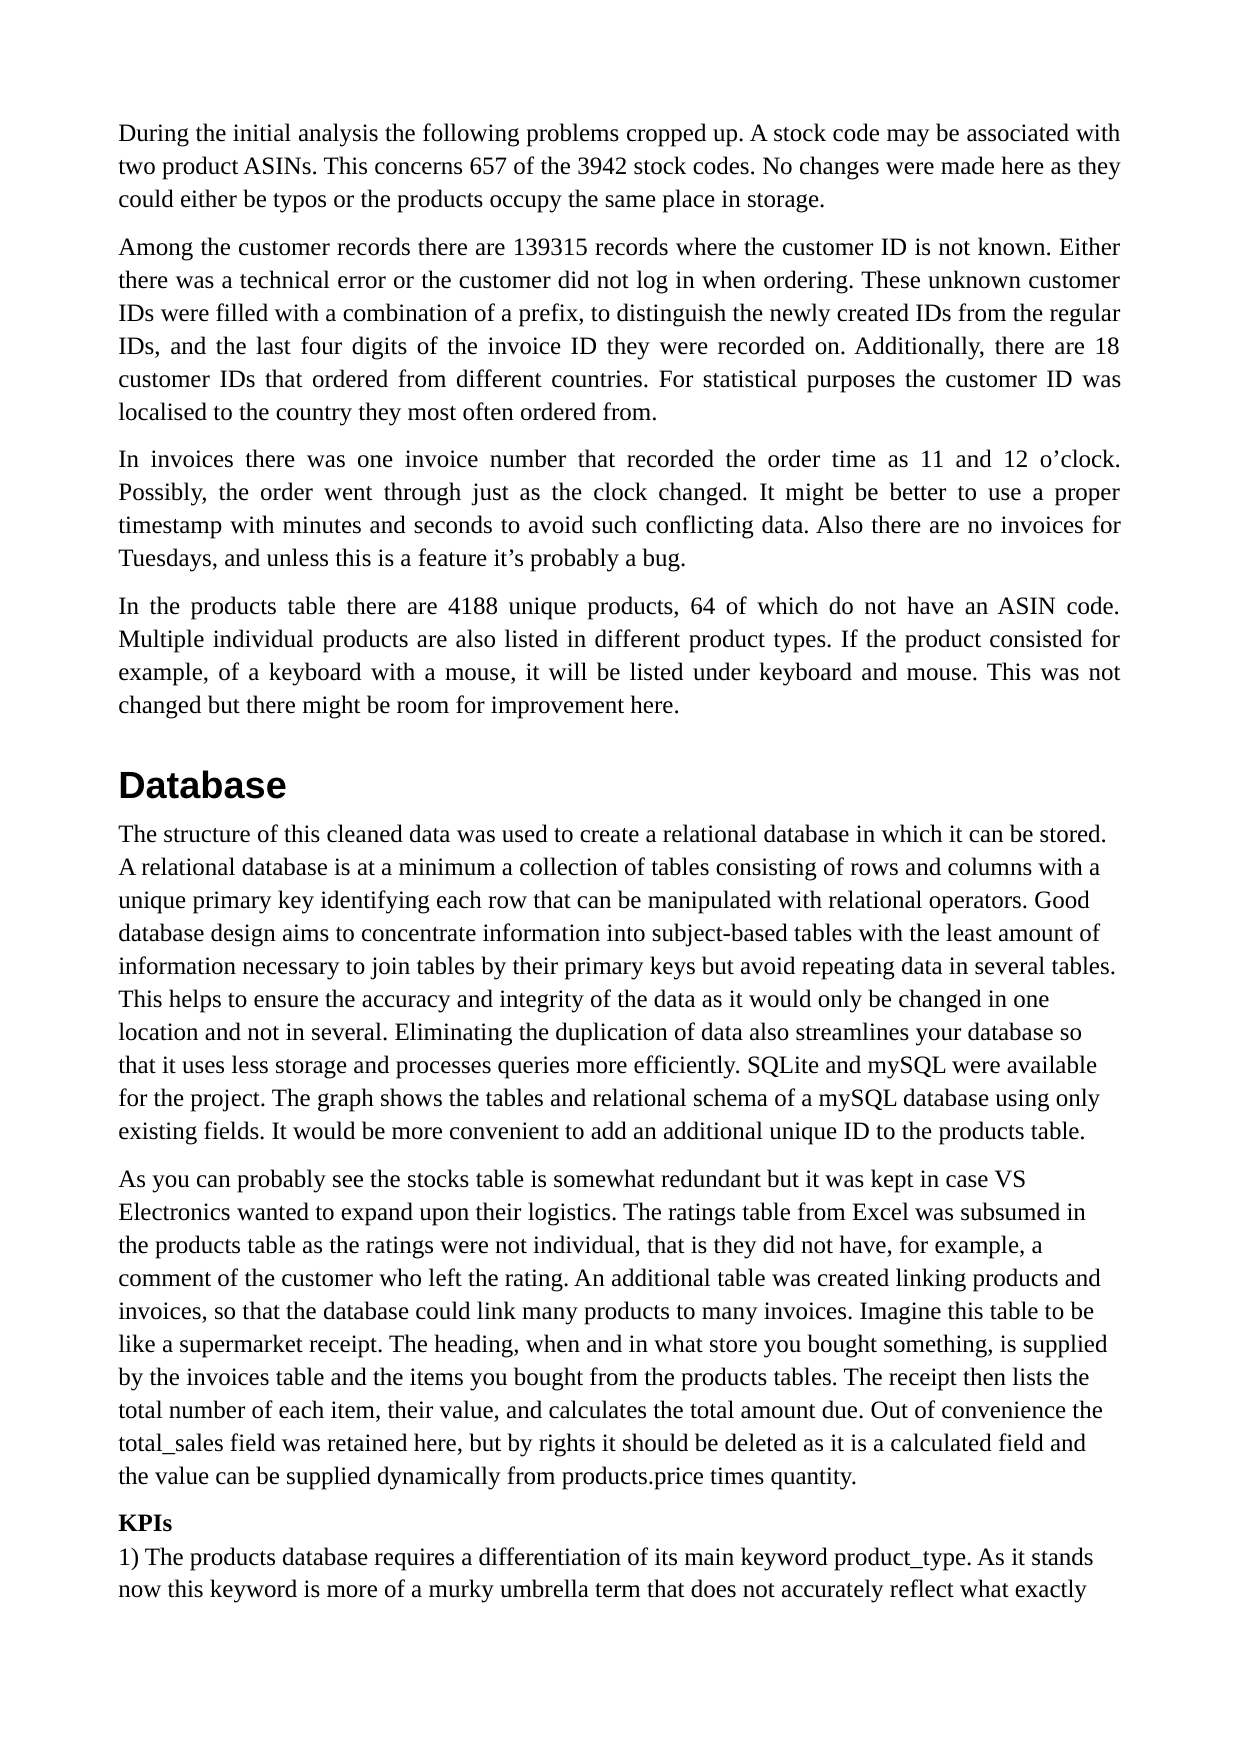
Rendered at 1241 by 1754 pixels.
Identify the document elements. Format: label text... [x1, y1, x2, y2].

text During the initial analysis the following problems cropped up. A stock code may be associated with two product ASINs. This concerns 657 of the 3942 stock codes. No changes were made here as they could either be typos or the products occupy the same place in storage. [118, 118, 1122, 213]
subtitle Database [118, 763, 1122, 806]
text As you can probably see the stocks table is somewhat redundant but it was kept in case VS Electronics wanted to expand upon their logistics. The ratings table from Excel was subsumed in the products table as the ratings were not individual, that is they did not have, for example, a comment of the customer who left the rating. An additional table was created linking products and invoices, so that the database could link many products to many invoices. Imagine this table to be like a supermarket receipt. The heading, when and in what store you bought something, is supplied by the invoices table and the items you bought from the products tables. The receipt then lists the total number of each item, their value, and calculates the total amount due. Out of convenience the total_sales field was retained here, but by rights it should be deleted as it is a calculated field and the value can be supplied dynamically from products.price times quantity. [118, 1164, 1122, 1490]
text In the products table there are 4188 unique products, 64 of which do not have an ASIN code. Multiple individual products are also listed in different product types. If the product consisted for example, of a keyboard with a mouse, it will be listed under keyboard and mouse. This was not changed but there might be room for improvement here. [118, 591, 1122, 719]
text Among the customer records there are 139315 records where the customer ID is not known. Either there was a technical error or the customer did not log in when ordering. These unknown customer IDs were filled with a combination of a prefix, to distinguish the newly created IDs from the regular IDs, and the last four digits of the invoice ID they were recorded on. Additionally, there are 18 customer IDs that ordered from different countries. For statistical purposes the customer ID was localised to the country they most often ordered from. [118, 232, 1122, 426]
text In invoices there was one invoice number that recorded the order time as 11 and 12 o’clock. Possibly, the order went through just as the clock changed. It might be better to use a proper timestamp with minutes and seconds to avoid such conflicting data. Also there are no invoices for Tuesdays, and unless this is a feature it’s probably a bug. [118, 444, 1122, 572]
text KPIs 1) The products database requires a differentiation of its main keyword product_type. As it stands now this keyword is more of a murky umbrella term that does not accurately reflect what exactly [118, 1508, 1122, 1603]
text The structure of this cleaned data was used to create a relational database in which it can be stored. A relational database is at a minimum a collection of tables consisting of rows and columns with a unique primary key identifying each row that can be manipulated with relational operators. Good database design aims to concentrate information into subject-based tables with the least amount of information necessary to join tables by their primary keys but avoid repeating data in several tables. This helps to ensure the accuracy and integrity of the data as it would only be changed in one location and not in several. Eliminating the duplication of data also streamlines your database so that it uses less storage and processes queries more efficiently. SQLite and mySQL were available for the project. The graph shows the tables and relational schema of a mySQL database using only existing fields. It would be more convenient to add an additional unique ID to the products table. [118, 819, 1122, 1145]
